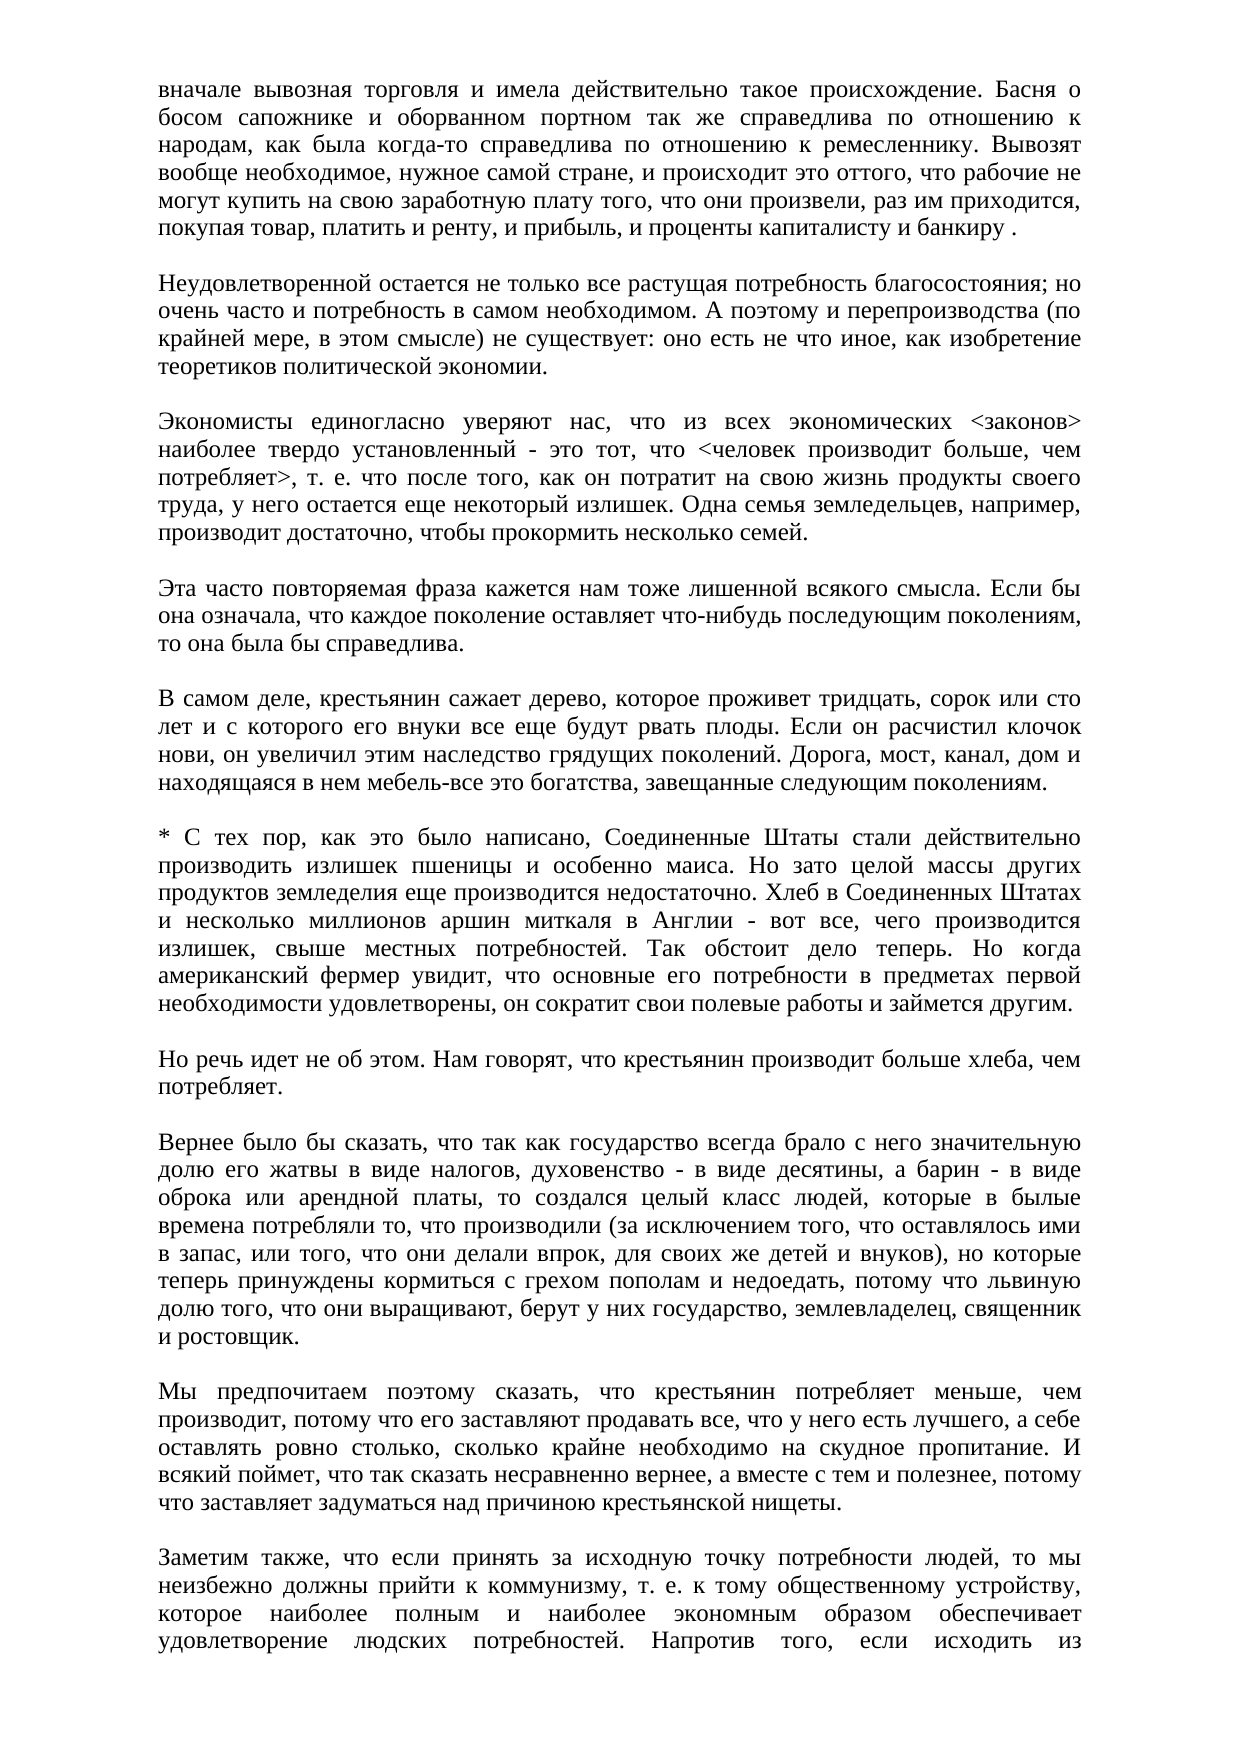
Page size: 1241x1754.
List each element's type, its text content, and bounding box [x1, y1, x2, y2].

text Мы предпочитаем поэтому сказать, что крестьянин потребляет меньше, чем производит, потому что его заставляют продавать все, что у него есть лучшего, а себе оставлять ровно столько, сколько крайне необходимо на скудное пропитание. И всякий поймет, что так сказать несравненно вернее, а вместе с тем и полезнее, потому что заставляет задуматься над причиною крестьянской нищеты. [158, 1377, 1082, 1516]
text Но речь идет не об этом. Нам говорят, что крестьянин производит больше хлеба, чем потребляет. [158, 1045, 1082, 1100]
text Вернее было бы сказать, что так как государство всегда брало с него значительную долю его жатвы в виде налогов, духовенство - в виде десятины, а барин - в виде оброка или арендной платы, то создался целый класс людей, которые в былые времена потребляли то, что производили (за исключением того, что оставлялось ими в запас, или того, что они делали впрок, для своих же детей и внуков), но которые теперь принуждены кормиться с грехом пополам и недоедать, потому что львиную долю того, что они выращивают, берут у них государство, землевладелец, священник и ростовщик. [158, 1128, 1082, 1349]
text Неудовлетворенной остается не только все растущая потребность благосостояния; но очень часто и потребность в самом необходимом. А поэтому и перепроизводства (по крайней мере, в этом смысле) не существует: оно есть не что иное, как изобретение теоретиков политической экономии. [158, 269, 1082, 380]
text * С тех пор, как это было написано, Соединенные Штаты стали действительно производить излишек пшеницы и особенно маиса. Но зато целой массы других продуктов земледелия еще производится недостаточно. Хлеб в Соединенных Штатах и несколько миллионов аршин миткаля в Англии - вот все, чего производится излишек, свыше местных потребностей. Так обстоит дело теперь. Но когда американский фермер увидит, что основные его потребности в предметах первой необходимости удовлетворены, он сократит свои полевые работы и займется другим. [158, 823, 1082, 1017]
text Экономисты единогласно уверяют нас, что из всех экономических <законов> наиболее твердо установленный - это тот, что <человек производит больше, чем потребляет>, т. е. что после того, как он потратит на свою жизнь продукты своего труда, у него остается еще некоторый излишек. Одна семья земледельцев, например, производит достаточно, чтобы прокормить несколько семей. [158, 407, 1082, 546]
text Эта часто повторяемая фраза кажется нам тоже лишенной всякого смысла. Если бы она означала, что каждое поколение оставляет что-нибудь последующим поколениям, то она была бы справедлива. [158, 574, 1082, 657]
text В самом деле, крестьянин сажает дерево, которое проживет тридцать, сорок или сто лет и с которого его внуки все еще будут рвать плоды. Если он расчистил клочок нови, он увеличил этим наследство грядущих поколений. Дорога, мост, канал, дом и находящаяся в нем мебель-все это богатства, завещанные следующим поколениям. [158, 684, 1082, 795]
text вначале вывозная торговля и имела действительно такое происхождение. Басня о босом сапожнике и оборванном портном так же справедлива по отношению к народам, как была когда-то справедлива по отношению к ремесленнику. Вывозят вообще необходимое, нужное самой стране, и происходит это оттого, что рабочие не могут купить на свою заработную плату того, что они произвели, раз им приходится, покупая товар, платить и ренту, и прибыль, и проценты капиталисту и банкиру . [158, 75, 1082, 241]
text Заметим также, что если принять за исходную точку потребности людей, то мы неизбежно должны прийти к коммунизму, т. е. к тому общественному устройству, которое наиболее полным и наиболее экономным образом обеспечивает удовлетворение людских потребностей. Напротив того, если исходить из [158, 1543, 1082, 1654]
